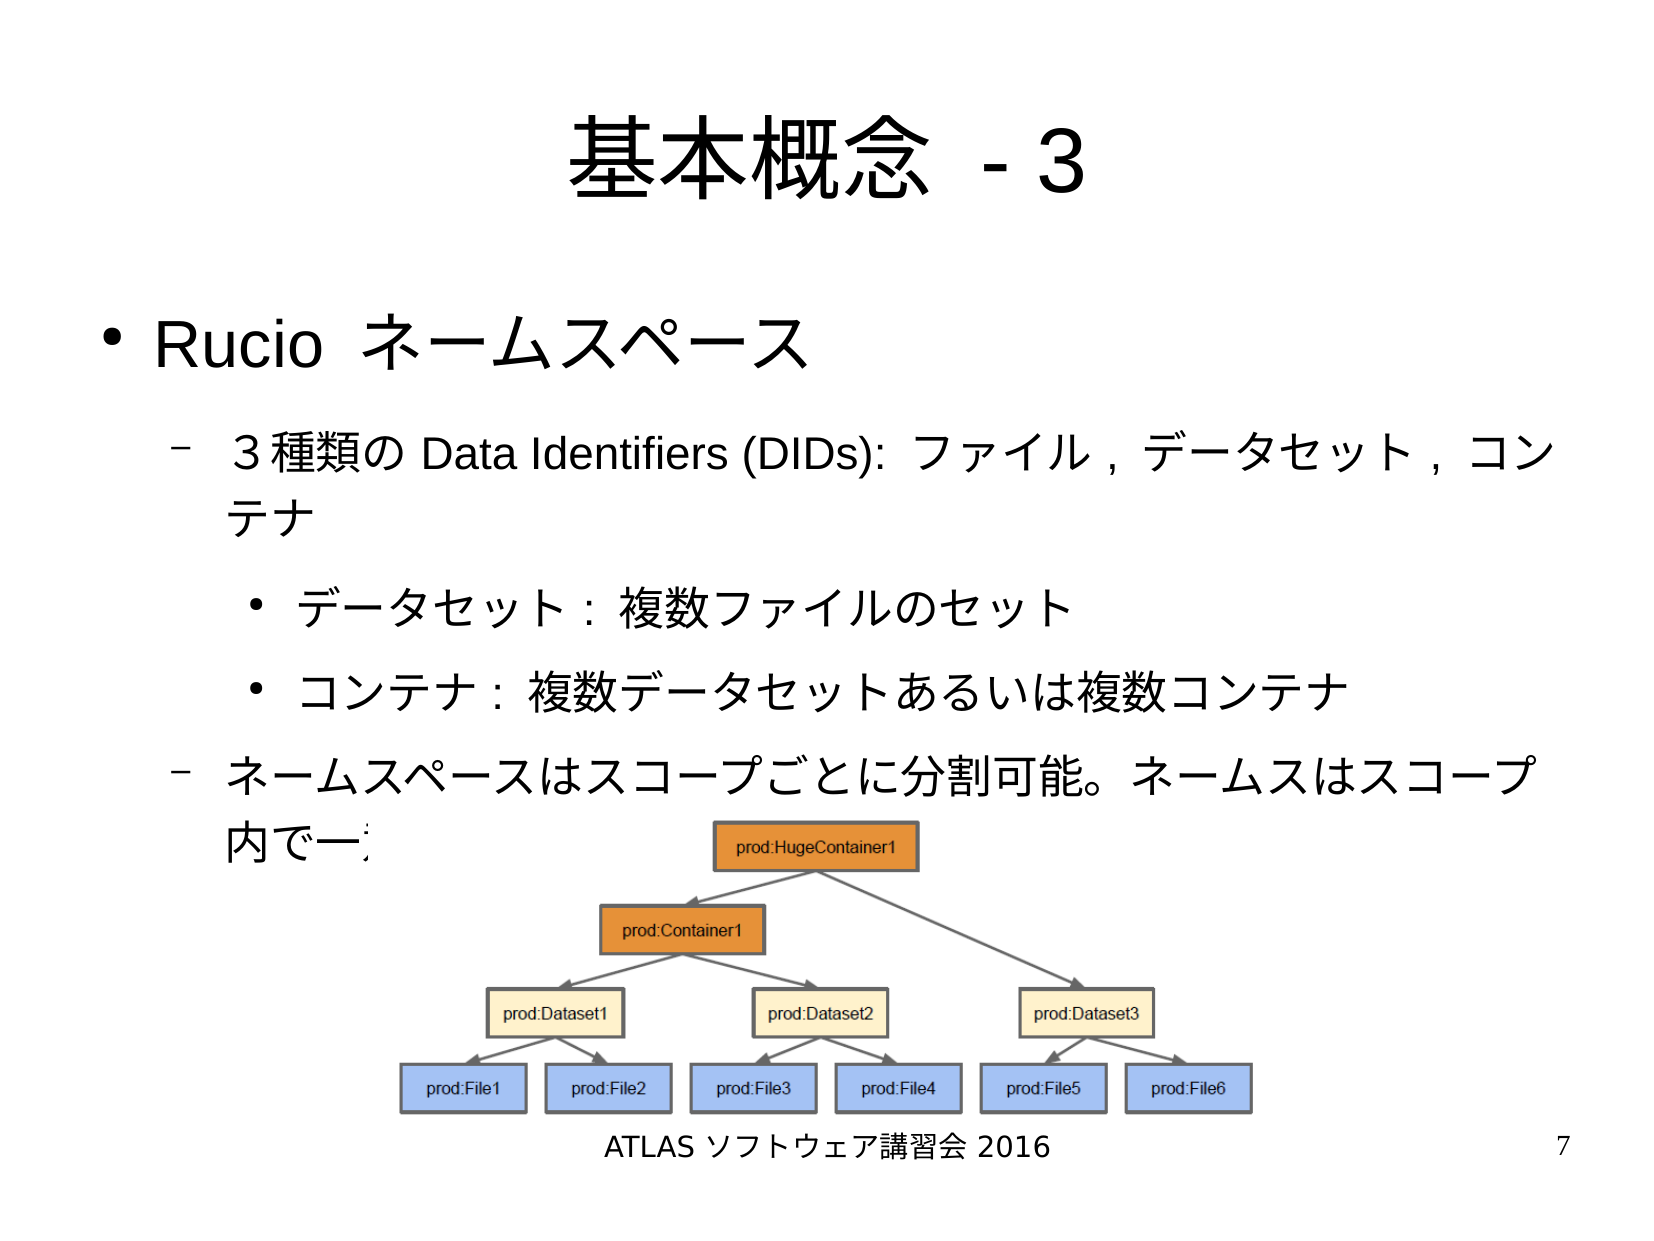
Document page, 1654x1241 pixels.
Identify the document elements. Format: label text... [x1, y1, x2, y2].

picture [368, 809, 1276, 1127]
title 基本概念 - 3 [82, 49, 1571, 257]
list Rucio ネームスペース ３種類のData Identifiers (DIDs): ファイル, データセット, コンテナ データセット: 複数ファイルのセット コンテナ: 複数データセットあるいは複数コンテナ ネームスペースはスコープごとに分割可能。ネームスはスコープ内で一意。DID はスコープやネームで識別可能 [82, 290, 1561, 1201]
